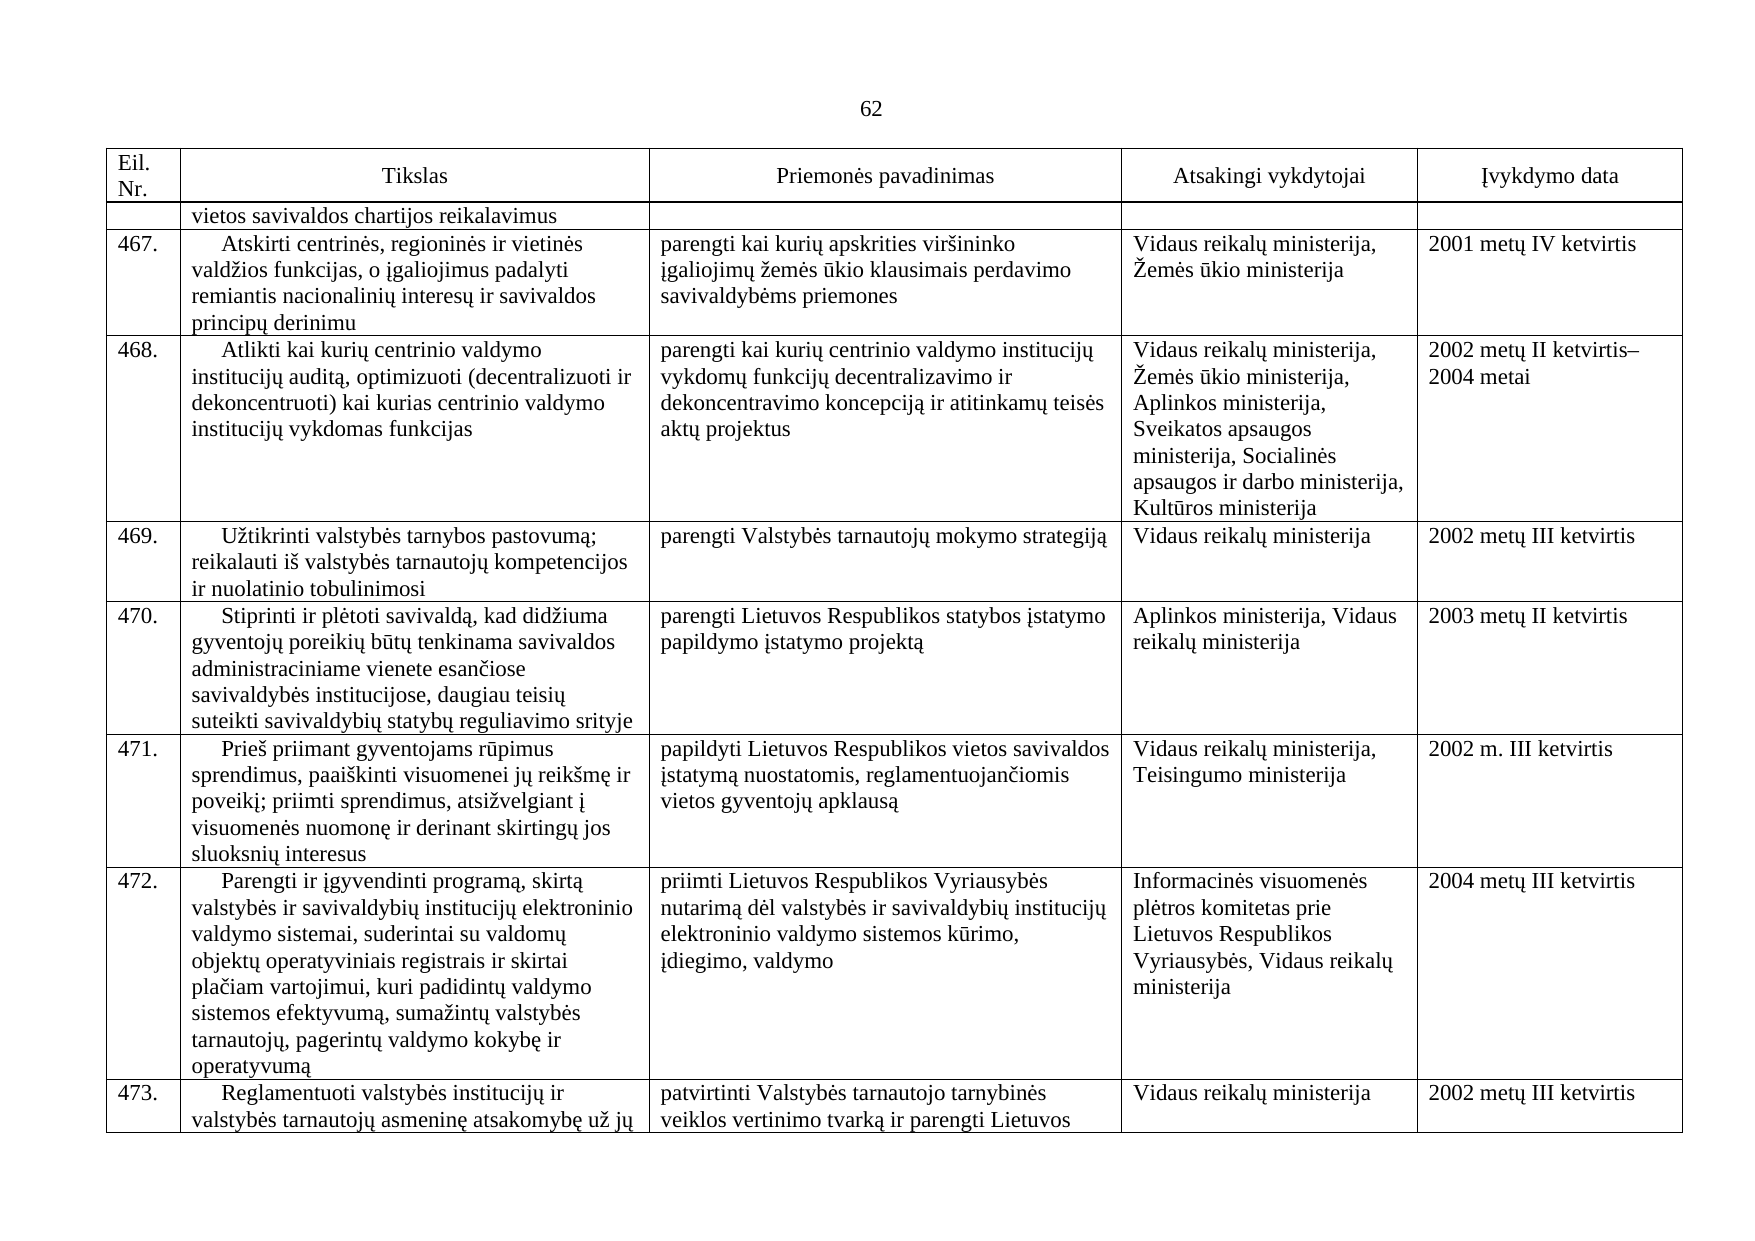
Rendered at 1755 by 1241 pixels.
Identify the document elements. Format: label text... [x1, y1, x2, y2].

table_header Tikslas [181, 149, 649, 201]
table_cell Informacinės visuomenės plėtros komitetas prie Lietuvos Respublikos Vyriausybės, Vidaus reikalų ministerija [1122, 868, 1417, 1078]
table_cell Atlikti kai kurių centrinio valdymo institucijų auditą, optimizuoti (decentralizuoti ir dekoncentruoti) kai kurias centrinio valdymo institucijų vykdomas funkcijas [181, 336, 649, 521]
table_cell Vidaus reikalų ministerija, Teisingumo ministerija [1122, 735, 1417, 867]
table_cell [107, 868, 180, 1078]
table_cell Atskirti centrinės, regioninės ir vietinės valdžios funkcijas, o įgaliojimus padalyti remiantis nacionalinių interesų ir savivaldos principų derinimu [181, 230, 649, 335]
table_cell [650, 203, 1121, 229]
table_cell 2003 metų II ketvirtis [1418, 602, 1682, 734]
table_header Eil. Nr. [107, 149, 180, 201]
table_cell Stiprinti ir plėtoti savivaldą, kad didžiuma gyventojų poreikių būtų tenkinama savivaldos administraciniame vienete esančiose savivaldybės institucijose, daugiau teisių suteikti savivaldybių statybų reguliavimo srityje [181, 602, 649, 734]
table_cell 2001 metų IV ketvirtis [1418, 230, 1682, 335]
table_cell [107, 336, 180, 521]
table_cell [107, 522, 180, 601]
table_cell parengti kai kurių centrinio valdymo institucijų vykdomų funkcijų decentralizavimo ir dekoncentravimo koncepciją ir atitinkamų teisės aktų projektus [650, 336, 1121, 521]
table_cell patvirtinti Valstybės tarnautojo tarnybinės veiklos vertinimo tvarką ir parengti Lietuvos [650, 1080, 1121, 1132]
table_header Įvykdymo data [1418, 149, 1682, 201]
table_cell 2002 m. III ketvirtis [1418, 735, 1682, 867]
table_cell [107, 735, 180, 867]
table_cell vietos savivaldos chartijos reikalavimus [181, 203, 649, 229]
table_header Atsakingi vykdytojai [1122, 149, 1417, 201]
table_cell parengti kai kurių apskrities viršininko įgaliojimų žemės ūkio klausimais perdavimo savivaldybėms priemones [650, 230, 1121, 335]
table_cell Prieš priimant gyventojams rūpimus sprendimus, paaiškinti visuomenei jų reikšmę ir poveikį; priimti sprendimus, atsižvelgiant į visuomenės nuomonę ir derinant skirtingų jos sluoksnių interesus [181, 735, 649, 867]
table_cell [1418, 203, 1682, 229]
table_cell Vidaus reikalų ministerija [1122, 1080, 1417, 1132]
table_cell Vidaus reikalų ministerija, Žemės ūkio ministerija [1122, 230, 1417, 335]
table_cell [107, 203, 180, 229]
table_cell parengti Valstybės tarnautojų mokymo strategiją [650, 522, 1121, 601]
table_cell 2004 metų III ketvirtis [1418, 868, 1682, 1078]
table_cell parengti Lietuvos Respublikos statybos įstatymo papildymo įstatymo projektą [650, 602, 1121, 734]
table_cell [107, 230, 180, 335]
table_cell Aplinkos ministerija, Vidaus reikalų ministerija [1122, 602, 1417, 734]
table_cell [107, 602, 180, 734]
table_cell priimti Lietuvos Respublikos Vyriausybės nutarimą dėl valstybės ir savivaldybių institucijų elektroninio valdymo sistemos kūrimo, įdiegimo, valdymo [650, 868, 1121, 1078]
table_cell Parengti ir įgyvendinti programą, skirtą valstybės ir savivaldybių institucijų elektroninio valdymo sistemai, suderintai su valdomų objektų operatyviniais registrais ir skirtai plačiam vartojimui, kuri padidintų valdymo sistemos efektyvumą, sumažintų valstybės tarnautojų, pagerintų valdymo kokybę ir operatyvumą [181, 868, 649, 1078]
table_cell [107, 1080, 180, 1132]
table_cell Reglamentuoti valstybės institucijų ir valstybės tarnautojų asmeninę atsakomybę už jų [181, 1080, 649, 1132]
table_cell 2002 metų III ketvirtis [1418, 1080, 1682, 1132]
table_header Priemonės pavadinimas [650, 149, 1121, 201]
table_cell 2002 metų II ketvirtis–2004 metai [1418, 336, 1682, 521]
table_cell Vidaus reikalų ministerija, Žemės ūkio ministerija, Aplinkos ministerija, Sveikatos apsaugos ministerija, Socialinės apsaugos ir darbo ministerija, Kultūros ministerija [1122, 336, 1417, 521]
table_cell 2002 metų III ketvirtis [1418, 522, 1682, 601]
table_cell Užtikrinti valstybės tarnybos pastovumą; reikalauti iš valstybės tarnautojų kompetencijos ir nuolatinio tobulinimosi [181, 522, 649, 601]
table_cell Vidaus reikalų ministerija [1122, 522, 1417, 601]
table_cell [1122, 203, 1417, 229]
table_cell papildyti Lietuvos Respublikos vietos savivaldos įstatymą nuostatomis, reglamentuojančiomis vietos gyventojų apklausą [650, 735, 1121, 867]
